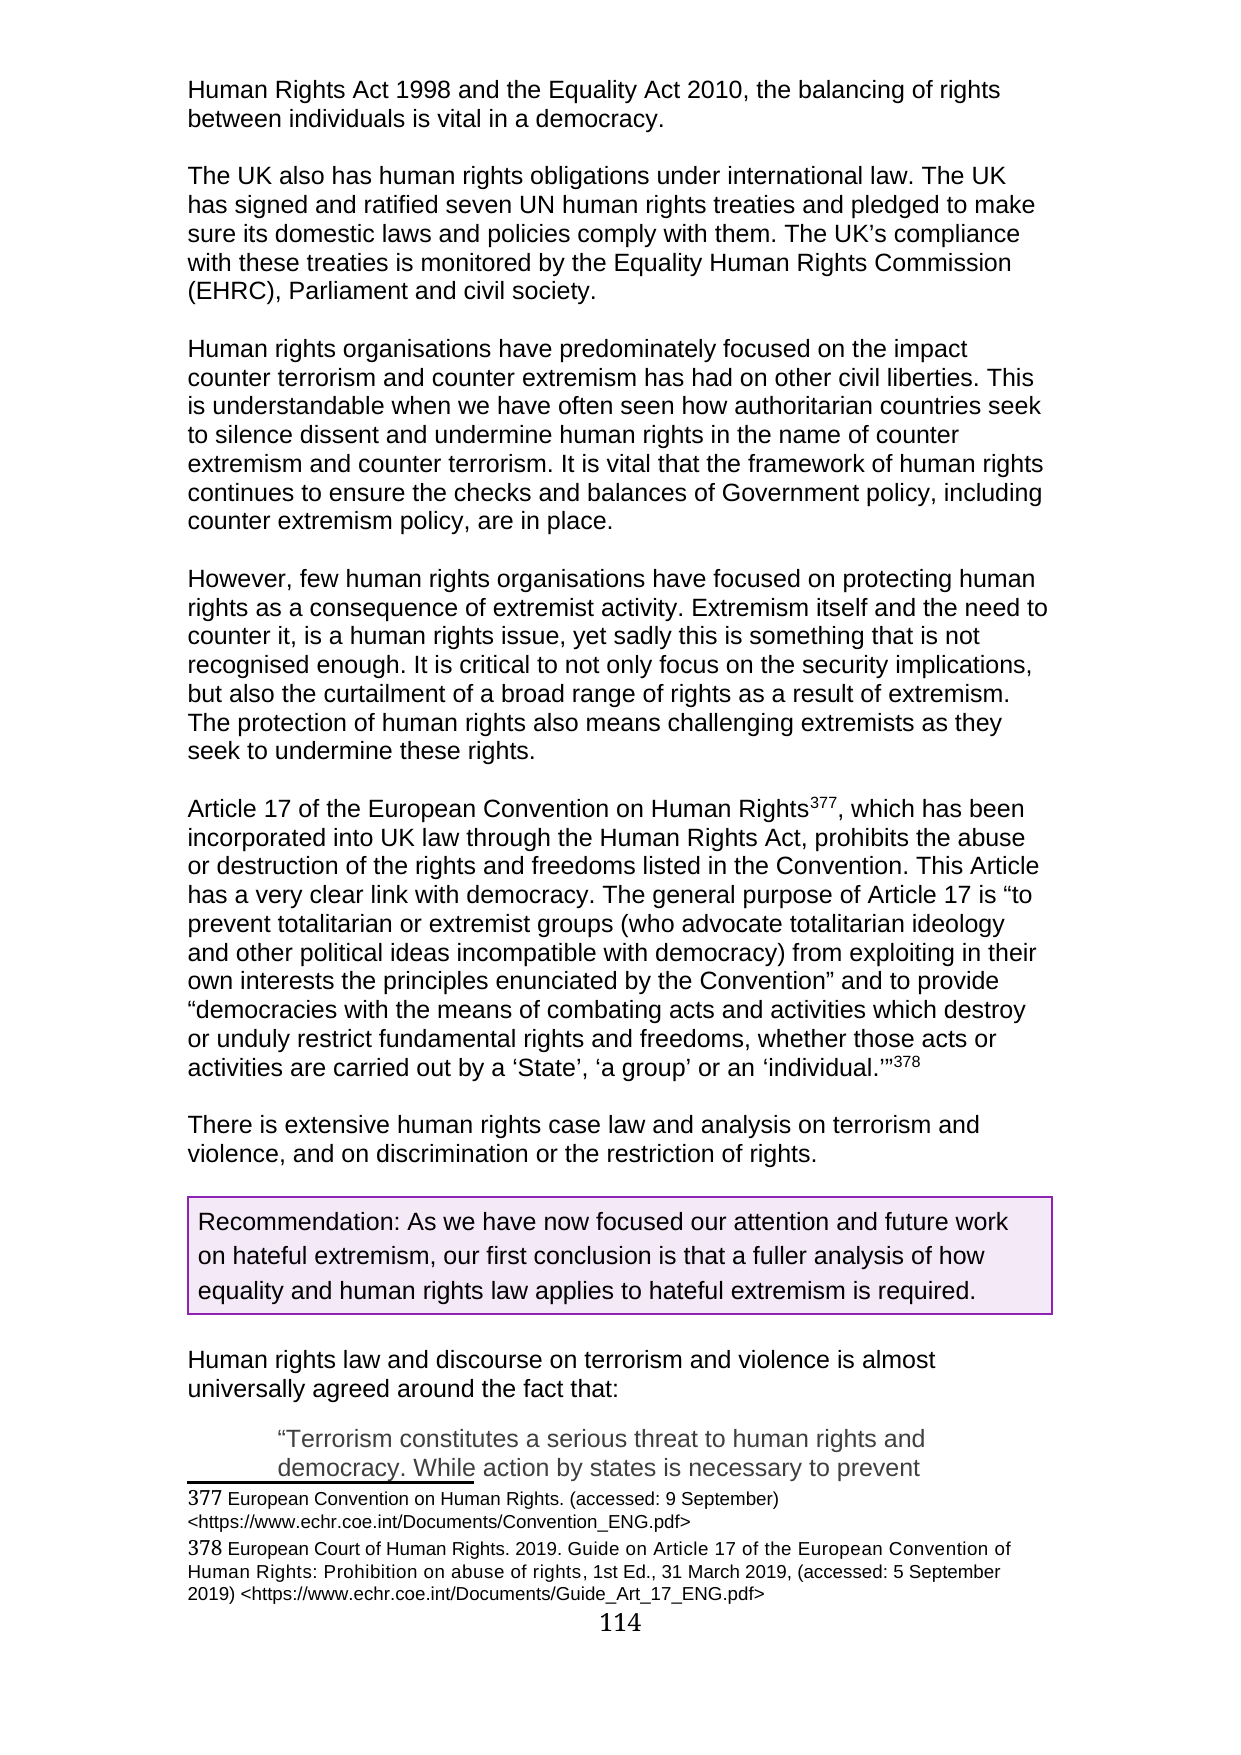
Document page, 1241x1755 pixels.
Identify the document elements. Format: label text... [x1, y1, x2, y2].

text Article 17 of the European Convention on Human Rights, which has been incorporated into UK law through the Human Rights Act, prohibits the abuse or destruction of the rights and freedoms listed in the Convention. This Article has a very clear link with democracy. The general purpose of Article 17 is “to prevent totalitarian or extremist groups (who advocate totalitarian ideology and other political ideas incompatible with democracy) from exploiting in their own interests the principles enunciated by the Convention” and to provide “democracies with the means of combating acts and activities which destroy or unduly restrict fundamental rights and freedoms, whether those acts or activities are carried out by a ‘State’, ‘a group’ or an ‘individual.’” [187, 794, 1053, 1081]
text Human rights law and discourse on terrorism and violence is almost universally agreed around the fact that: [187, 1346, 1053, 1403]
text However, few human rights organisations have focused on protecting human rights as a consequence of extremist activity. Extremism itself and the need to counter it, is a human rights issue, yet sadly this is something that is not recognised enough. It is critical to not only focus on the security implications, but also the curtailment of a broad range of rights as a result of extremism. The protection of human rights also means challenging extremists as they seek to undermine these rights. [187, 564, 1053, 765]
text Human rights organisations have predominately focused on the impact counter terrorism and counter extremism has had on other civil liberties. This is understandable when we have often seen how authoritarian countries seek to silence dissent and undermine human rights in the name of counter extremism and counter terrorism. It is vital that the framework of human rights continues to ensure the checks and balances of Government policy, including counter extremism policy, are in place. [187, 334, 1053, 535]
text Recommendation: As we have now focused our attention and future work on hateful extremism, our first conclusion is that a fuller analysis of how equality and human rights law applies to hateful extremism is required. [189, 1198, 1051, 1313]
text European Convention on Human Rights. (accessed: 9 September) <https://www.echr.coe.int/Documents/Convention_ENG.pdf> [187, 1483, 1053, 1533]
text There is extensive human rights case law and analysis on terrorism and violence, and on discrimination or the restriction of rights. [187, 1110, 1053, 1167]
text The UK also has human rights obligations under international law. The UK has signed and ratified seven UN human rights treaties and pledged to make sure its domestic laws and policies comply with them. The UK’s compliance with these treaties is monitored by the Equality Human Rights Commission (EHRC), Parliament and civil society. [187, 161, 1053, 305]
text Human Rights Act 1998 and the Equality Act 2010, the balancing of rights between individuals is vital in a democracy. [187, 75, 1053, 132]
text European Court of Human Rights. 2019. Guide on Article 17 of the European Convention of Human Rights: Prohibition on abuse of rights, 1st Ed., 31 March 2019, (accessed: 5 September 2019) <https://www.echr.coe.int/Documents/Guide_Art_17_ENG.pdf> [187, 1533, 1053, 1604]
text “Terrorism constitutes a serious threat to human rights and democracy. While action by states is necessary to prevent [277, 1424, 963, 1481]
